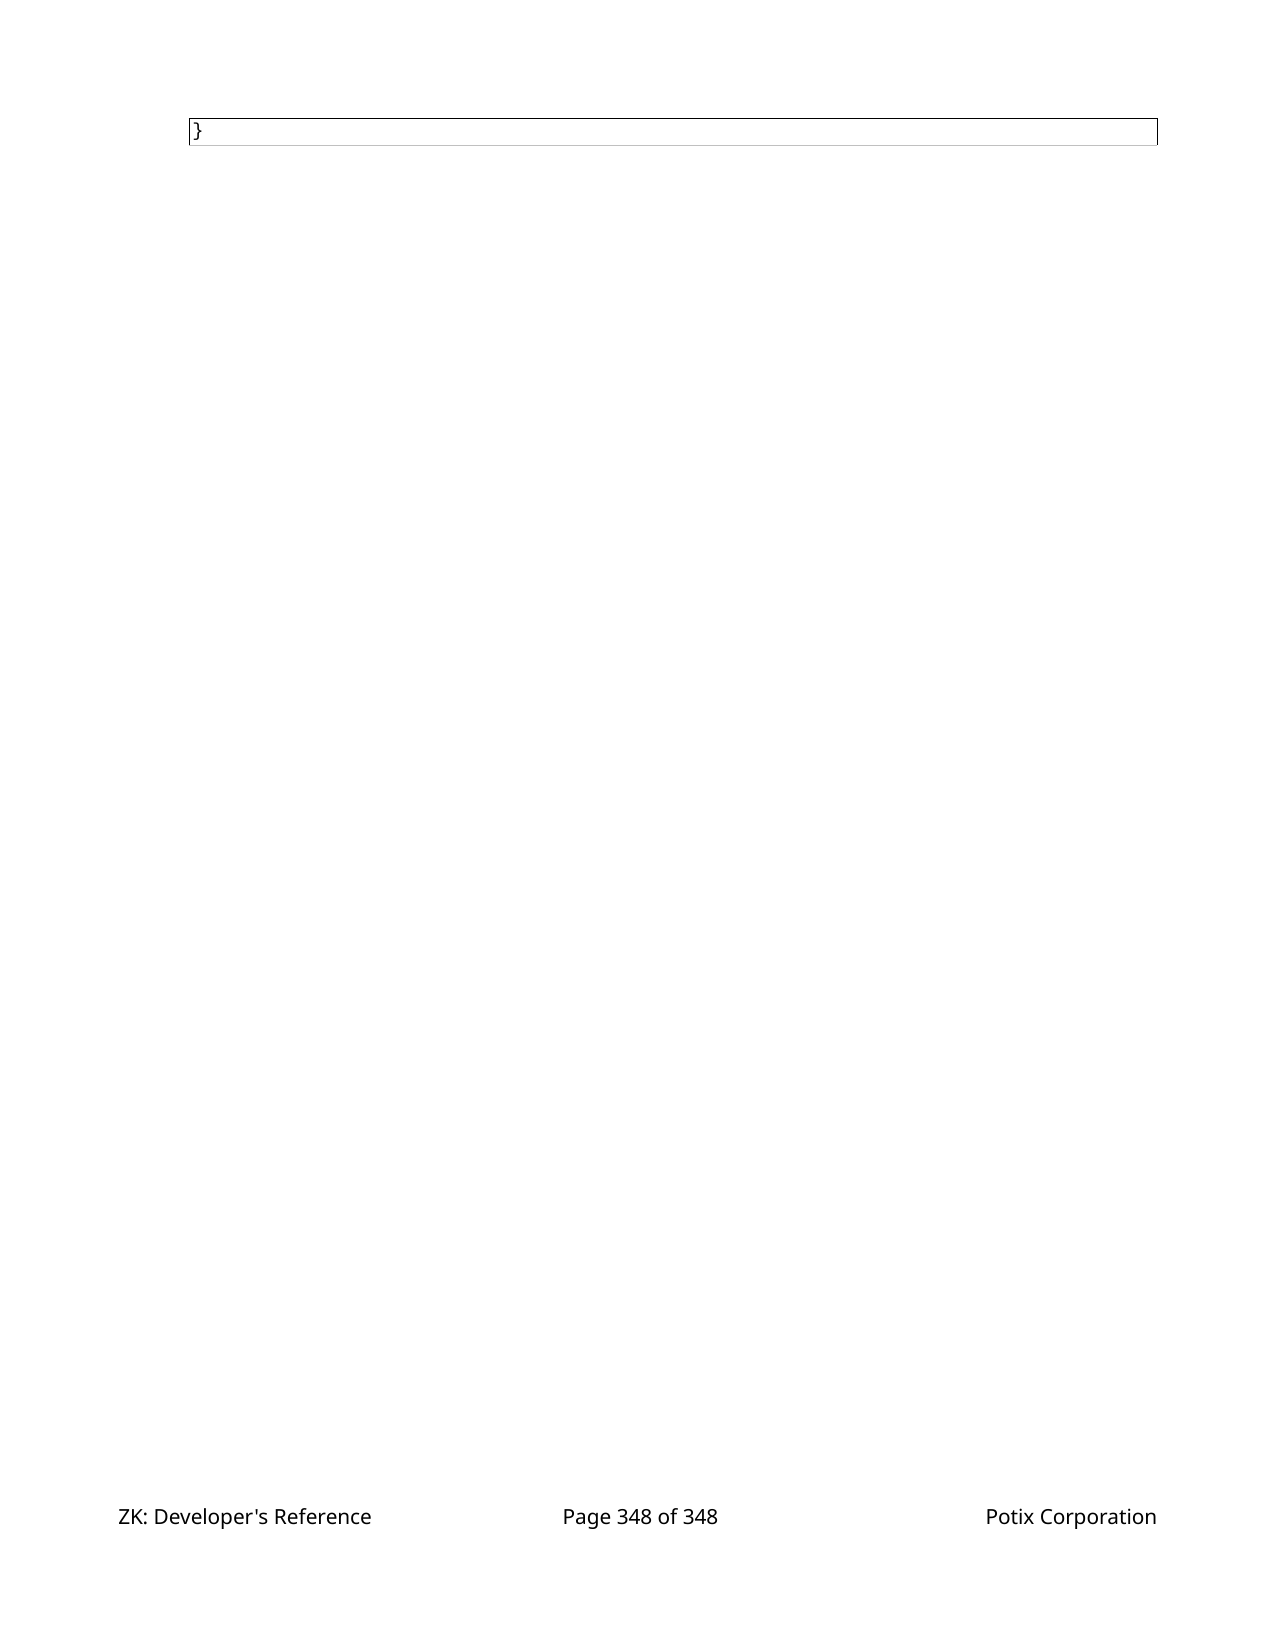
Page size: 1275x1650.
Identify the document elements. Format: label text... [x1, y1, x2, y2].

text } [190, 119, 1157, 145]
